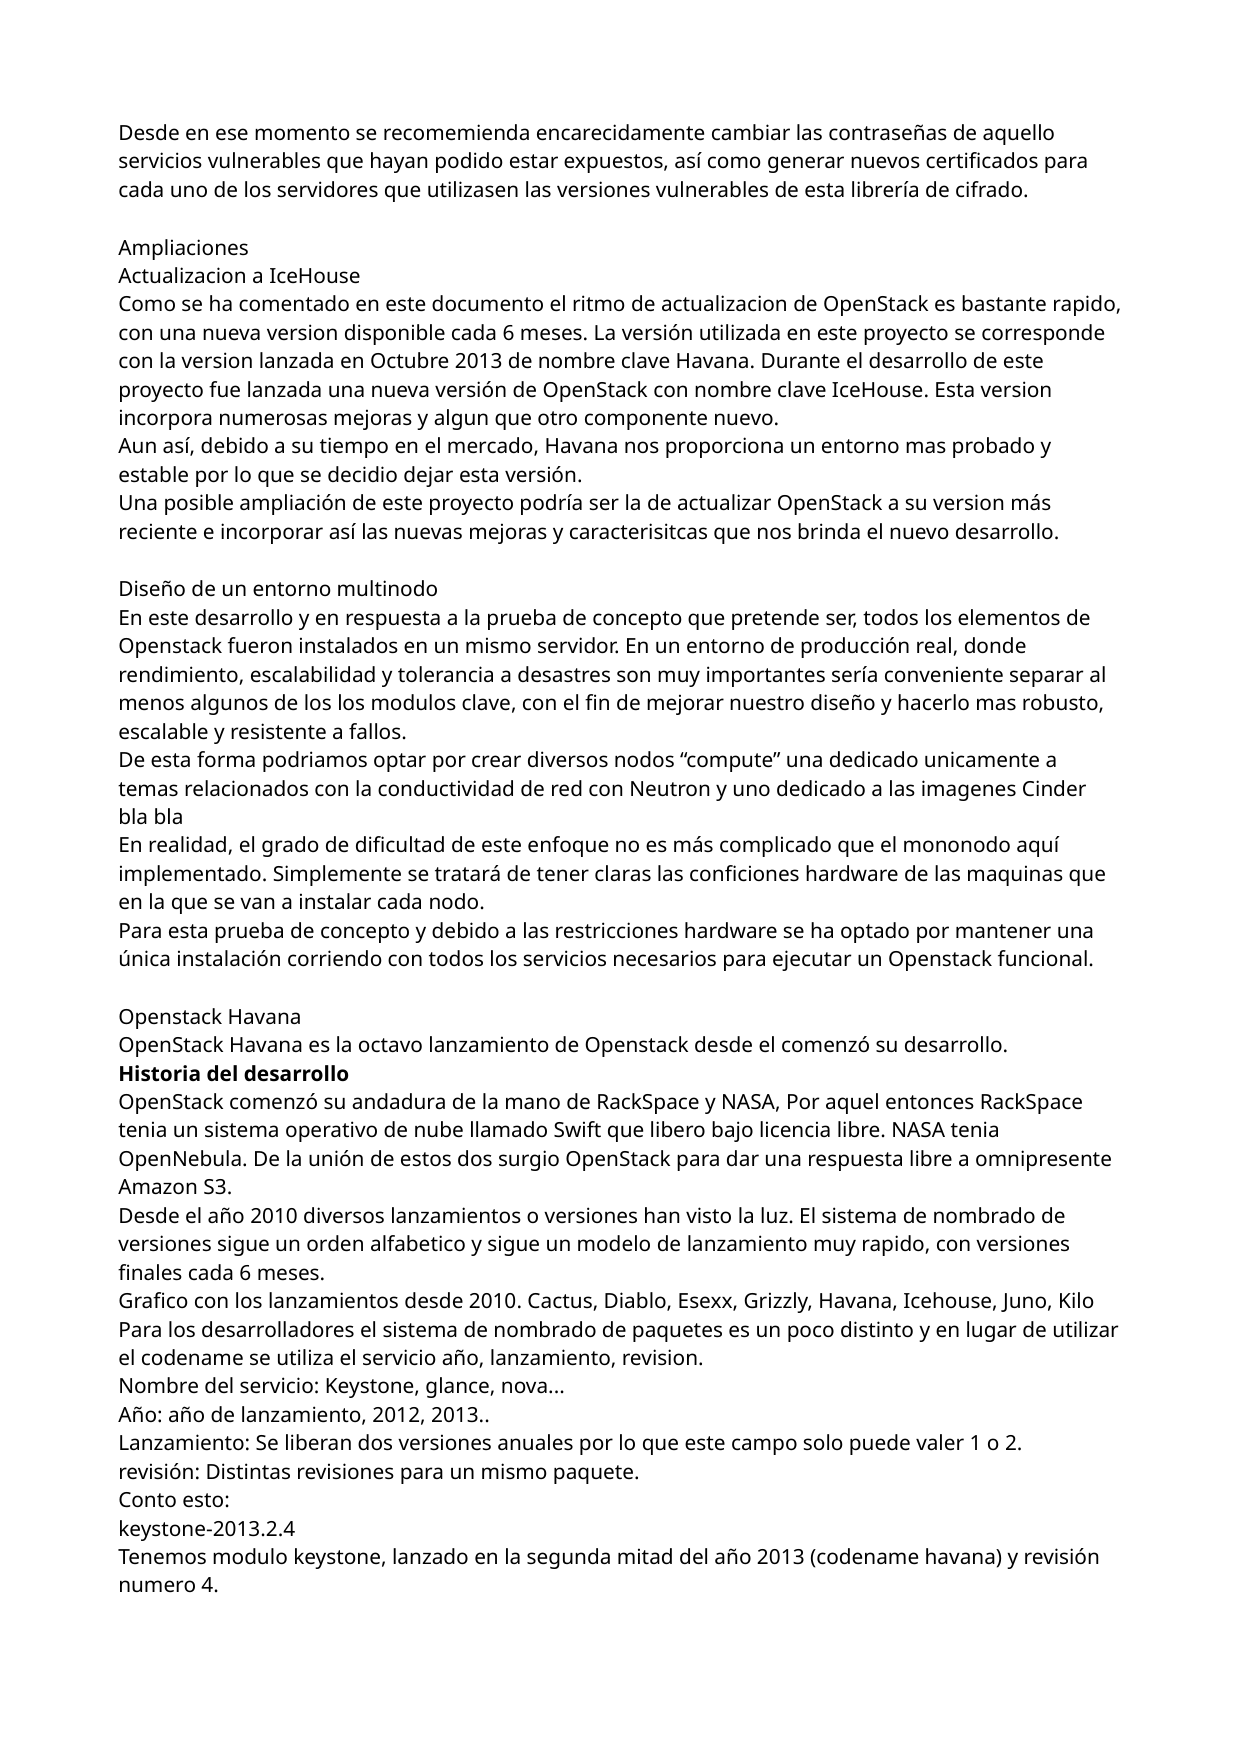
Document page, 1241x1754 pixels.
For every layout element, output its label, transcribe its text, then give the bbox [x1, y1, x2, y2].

text Historia del desarrollo [118, 1059, 1122, 1087]
text Actualizacion a IceHouse [118, 261, 1122, 289]
text Ampliaciones [118, 233, 1122, 261]
text OpenStack comenzó su andadura de la mano de RackSpace y NASA, Por aquel entonces RackSpace tenia un sistema operativo de nube llamado Swift que libero bajo licencia libre. NASA tenia OpenNebula. De la unión de estos dos surgio OpenStack para dar una respuesta libre a omnipresente Amazon S3. [118, 1087, 1122, 1201]
text Openstack Havana [118, 1002, 1122, 1030]
text Como se ha comentado en este documento el ritmo de actualizacion de OpenStack es bastante rapido, con una nueva version disponible cada 6 meses. La versión utilizada en este proyecto se corresponde con la version lanzada en Octubre 2013 de nombre clave Havana. Durante el desarrollo de este proyecto fue lanzada una nueva versión de OpenStack con nombre clave IceHouse. Esta version incorpora numerosas mejoras y algun que otro componente nuevo. [118, 289, 1122, 432]
text Aun así, debido a su tiempo en el mercado, Havana nos proporciona un entorno mas probado y estable por lo que se decidio dejar esta versión. [118, 432, 1122, 488]
text Nombre del servicio: Keystone, glance, nova... [118, 1372, 1122, 1400]
text Lanzamiento: Se liberan dos versiones anuales por lo que este campo solo puede valer 1 o 2. [118, 1428, 1122, 1457]
text En realidad, el grado de dificultad de este enfoque no es más complicado que el mononodo aquí implementado. Simplemente se tratará de tener claras las conficiones hardware de las maquinas que en la que se van a instalar cada nodo. [118, 831, 1122, 916]
text De esta forma podriamos optar por crear diversos nodos “compute” una dedicado unicamente a temas relacionados con la conductividad de red con Neutron y uno dedicado a las imagenes Cinder bla bla [118, 745, 1122, 831]
text Tenemos modulo keystone, lanzado en la segunda mitad del año 2013 (codename havana) y revisión numero 4. [118, 1542, 1122, 1599]
text Una posible ampliación de este proyecto podría ser la de actualizar OpenStack a su version más reciente e incorporar así las nuevas mejoras y caracterisitcas que nos brinda el nuevo desarrollo. [118, 488, 1122, 545]
text Para esta prueba de concepto y debido a las restricciones hardware se ha optado por mantener una única instalación corriendo con todos los servicios necesarios para ejecutar un Openstack funcional. [118, 916, 1122, 973]
text Para los desarrolladores el sistema de nombrado de paquetes es un poco distinto y en lugar de utilizar el codename se utiliza el servicio año, lanzamiento, revision. [118, 1315, 1122, 1372]
text Diseño de un entorno multinodo [118, 574, 1122, 603]
text Conto esto: [118, 1485, 1122, 1514]
text Grafico con los lanzamientos desde 2010. Cactus, Diablo, Esexx, Grizzly, Havana, Icehouse, Juno, Kilo [118, 1286, 1122, 1315]
text Año: año de lanzamiento, 2012, 2013.. [118, 1400, 1122, 1428]
text En este desarrollo y en respuesta a la prueba de concepto que pretende ser, todos los elementos de Openstack fueron instalados en un mismo servidor. En un entorno de producción real, donde rendimiento, escalabilidad y tolerancia a desastres son muy importantes sería conveniente separar al menos algunos de los los modulos clave, con el fin de mejorar nuestro diseño y hacerlo mas robusto, escalable y resistente a fallos. [118, 603, 1122, 745]
text revisión: Distintas revisiones para un mismo paquete. [118, 1457, 1122, 1485]
text Desde el año 2010 diversos lanzamientos o versiones han visto la luz. El sistema de nombrado de versiones sigue un orden alfabetico y sigue un modelo de lanzamiento muy rapido, con versiones finales cada 6 meses. [118, 1201, 1122, 1286]
text keystone-2013.2.4 [118, 1514, 1122, 1542]
text OpenStack Havana es la octavo lanzamiento de Openstack desde el comenzó su desarrollo. [118, 1030, 1122, 1059]
text Desde en ese momento se recomemienda encarecidamente cambiar las contraseñas de aquello servicios vulnerables que hayan podido estar expuestos, así como generar nuevos certificados para cada uno de los servidores que utilizasen las versiones vulnerables de esta librería de cifrado. [118, 118, 1122, 203]
